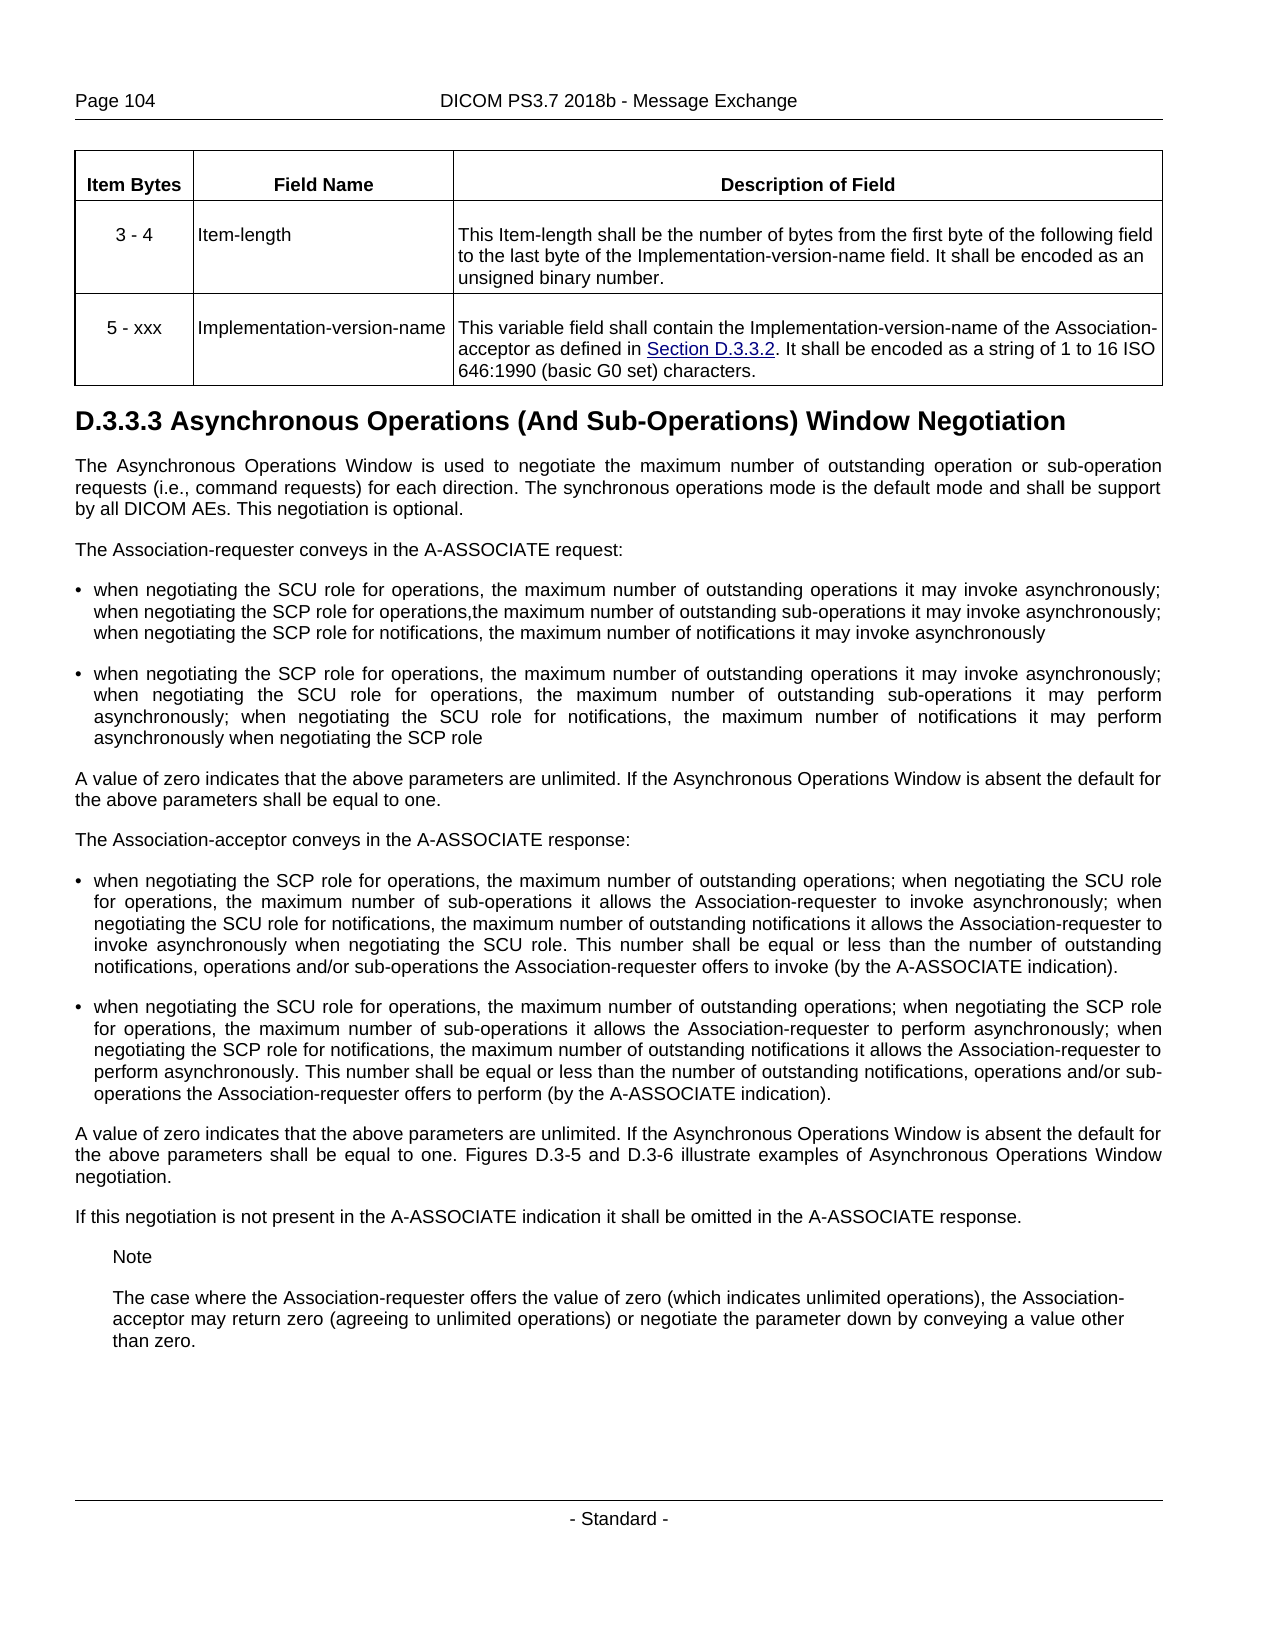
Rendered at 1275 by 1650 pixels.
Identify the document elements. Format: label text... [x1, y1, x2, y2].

text The case where the Association-requester offers the value of zero (which indicates unlimited operations), the Association-acceptor may return zero (agreeing to unlimited operations) or negotiate the parameter down by conveying a value other than zero. [112, 1287, 1125, 1351]
text A value of zero indicates that the above parameters are unlimited. If the Asynchronous Operations Window is absent the default for the above parameters shall be equal to one. [75, 767, 1162, 810]
list when negotiating the SCP role for operations, the maximum number of outstanding operations it may invoke asynchronously; when negotiating the SCU role for operations, the maximum number of outstanding sub-operations it may perform asynchronously; when negotiating the SCU role for notifications, the maximum number of notifications it may perform asynchronously when negotiating the SCP role [75, 662, 1162, 748]
table_header Item Bytes [76, 151, 193, 200]
text The Association-requester conveys in the A-ASSOCIATE request: [75, 538, 1162, 560]
text Note [112, 1246, 1125, 1268]
text If this negotiation is not present in the A-ASSOCIATE indication it shall be omitted in the A-ASSOCIATE response. [75, 1206, 1162, 1228]
list when negotiating the SCU role for operations, the maximum number of outstanding operations it may invoke asynchronously; when negotiating the SCP role for operations,the maximum number of outstanding sub-operations it may invoke asynchronously; when negotiating the SCP role for notifications, the maximum number of notifications it may invoke asynchronously [75, 579, 1162, 643]
table_header Description of Field [454, 151, 1162, 200]
text The Association-acceptor conveys in the A-ASSOCIATE response: [75, 829, 1162, 851]
list when negotiating the SCU role for operations, the maximum number of outstanding operations; when negotiating the SCP role for operations, the maximum number of sub-operations it allows the Association-requester to perform asynchronously; when negotiating the SCP role for notifications, the maximum number of outstanding notifications it allows the Association-requester to perform asynchronously. This number shall be equal or less than the number of outstanding notifications, operations and/or sub-operations the Association-requester offers to perform (by the A-ASSOCIATE indication). [75, 996, 1162, 1104]
table_cell 5 - xxx [76, 294, 193, 385]
table_cell Item-length [194, 201, 453, 292]
list when negotiating the SCP role for operations, the maximum number of outstanding operations; when negotiating the SCU role for operations, the maximum number of sub-operations it allows the Association-requester to invoke asynchronously; when negotiating the SCU role for notifications, the maximum number of outstanding notifications it allows the Association-requester to invoke asynchronously when negotiating the SCU role. This number shall be equal or less than the number of outstanding notifications, operations and/or sub-operations the Association-requester offers to invoke (by the A-ASSOCIATE indication). [75, 869, 1162, 977]
text D.3.3.3 Asynchronous Operations (And Sub-Operations) Window Negotiation [75, 405, 1162, 436]
table_cell 3 - 4 [76, 201, 193, 292]
text The Asynchronous Operations Window is used to negotiate the maximum number of outstanding operation or sub-operation requests (i.e., command requests) for each direction. The synchronous operations mode is the default mode and shall be support by all DICOM AEs. This negotiation is optional. [75, 455, 1162, 520]
text A value of zero indicates that the above parameters are unlimited. If the Asynchronous Operations Window is absent the default for the above parameters shall be equal to one. Figures D.3-5 and D.3-6 illustrate examples of Asynchronous Operations Window negotiation. [75, 1123, 1162, 1187]
table_header Field Name [194, 151, 453, 200]
table_cell Implementation-version-name [194, 294, 453, 385]
table_cell This Item-length shall be the number of bytes from the first byte of the following field to the last byte of the Implementation-version-name field. It shall be encoded as an unsigned binary number. [454, 201, 1162, 292]
table_cell This variable field shall contain the Implementation-version-name of the Association-acceptor as defined in Section D.3.3.2. It shall be encoded as a string of 1 to 16 ISO 646:1990 (basic G0 set) characters. [454, 294, 1162, 385]
